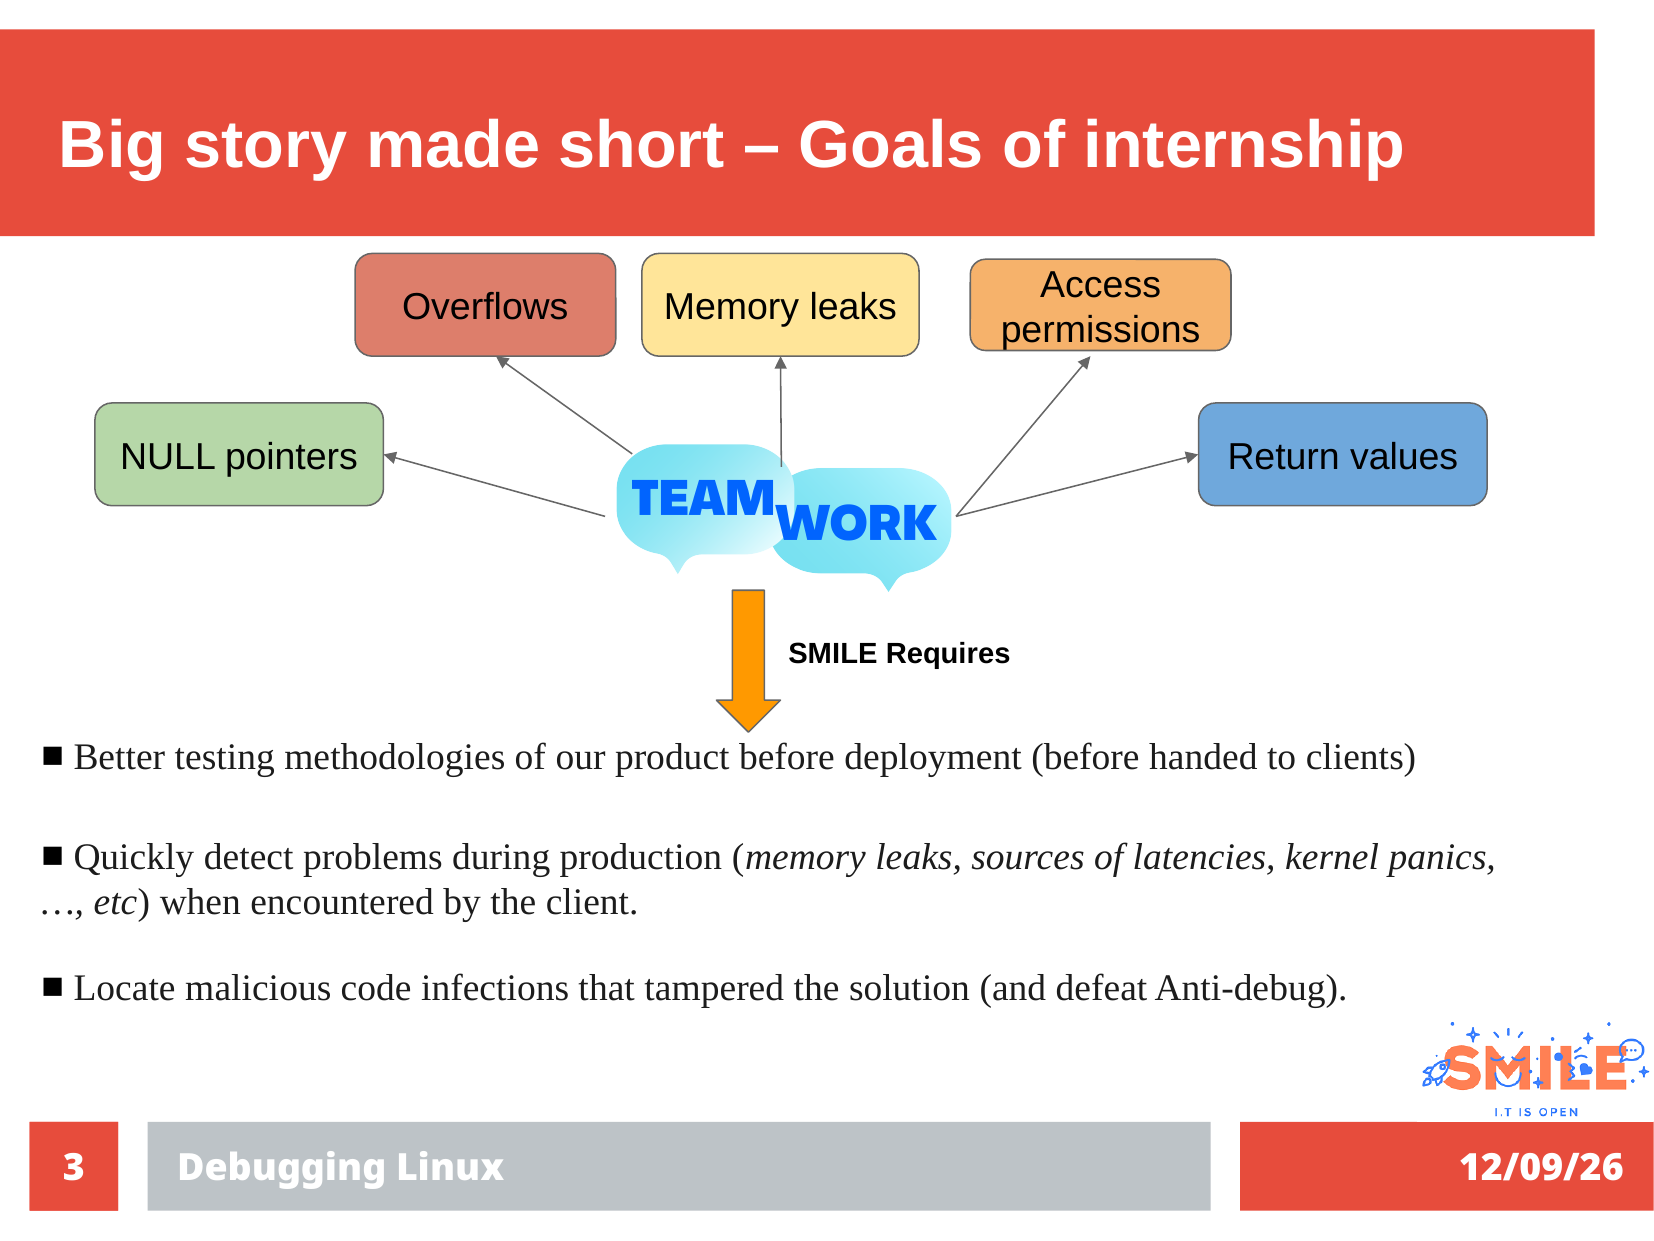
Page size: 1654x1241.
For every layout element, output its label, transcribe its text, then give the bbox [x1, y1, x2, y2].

text_box Locate malicious code infections that tampered the solution (and defeat Anti-debug). [41, 963, 1548, 1026]
picture [1417, 1019, 1653, 1122]
picture [605, 428, 957, 605]
text_box Overflows [355, 253, 616, 357]
text_box Better testing methodologies of our product before deployment (before handed to clients) [41, 732, 1548, 811]
text_box NULL pointers [94, 402, 384, 506]
text_box Access permissions [970, 259, 1232, 351]
text_box Big story made short – Goals of internship [58, 59, 1595, 182]
text_box Return values [1198, 402, 1488, 506]
text_box Memory leaks [641, 253, 920, 357]
text_box [716, 590, 781, 733]
text_box Quickly detect problems during production (memory leaks, sources of latencies, kernel panics, …, etc) when encountered by the client. [41, 832, 1548, 955]
text_box SMILE Requires [764, 619, 1034, 675]
